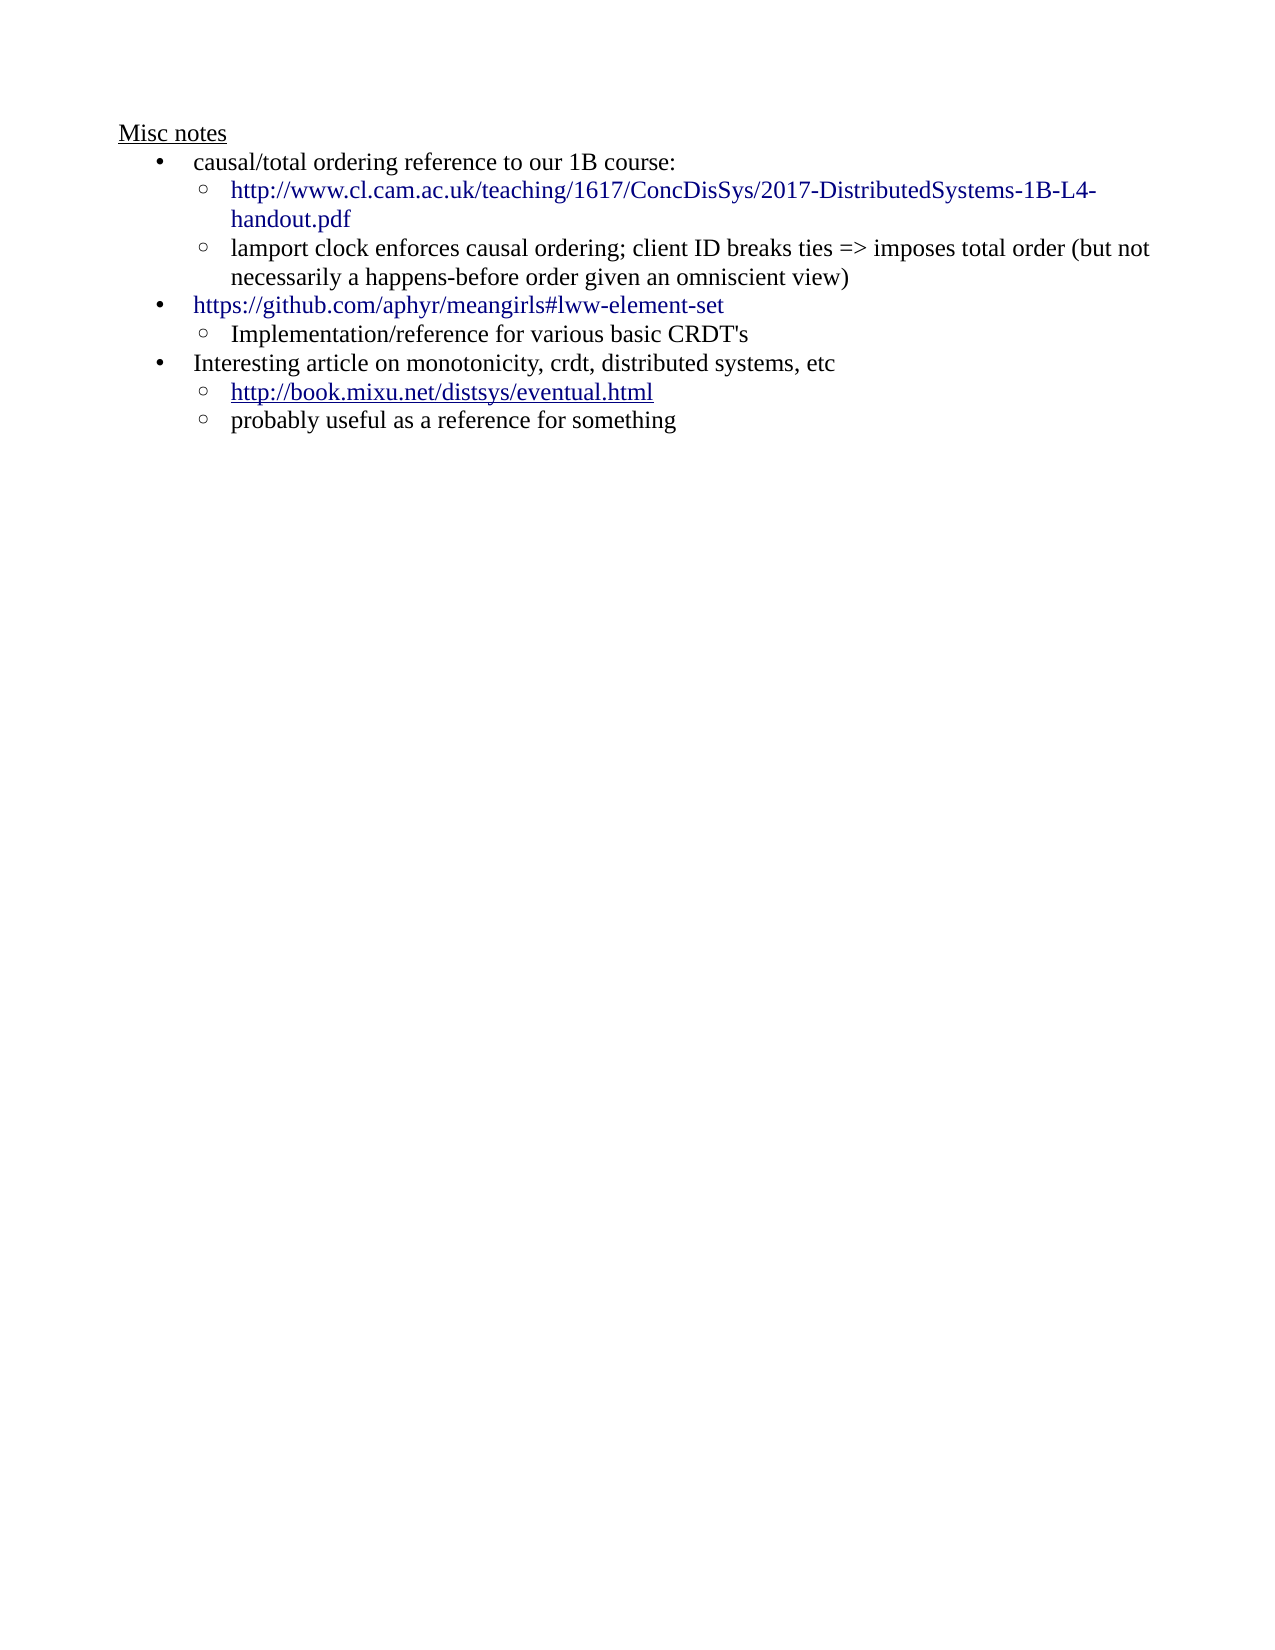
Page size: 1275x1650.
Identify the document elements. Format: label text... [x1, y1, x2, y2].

list Implementation/reference for various basic CRDT's [193, 319, 1157, 348]
list https://github.com/aphyr/meangirls#lww-element-set [156, 291, 1157, 319]
text Misc notes [118, 118, 1157, 147]
list causal/total ordering reference to our 1B course: [156, 147, 1157, 176]
list lamport clock enforces causal ordering; client ID breaks ties => imposes total order (but not necessarily a happens-before order given an omniscient view) [193, 233, 1157, 291]
list http://www.cl.cam.ac.uk/teaching/1617/ConcDisSys/2017-DistributedSystems-1B-L4-handout.pdf [193, 176, 1157, 233]
list Interesting article on monotonicity, crdt, distributed systems, etc [156, 348, 1157, 377]
list probably useful as a reference for something [193, 406, 1157, 434]
list http://book.mixu.net/distsys/eventual.html [193, 377, 1157, 406]
